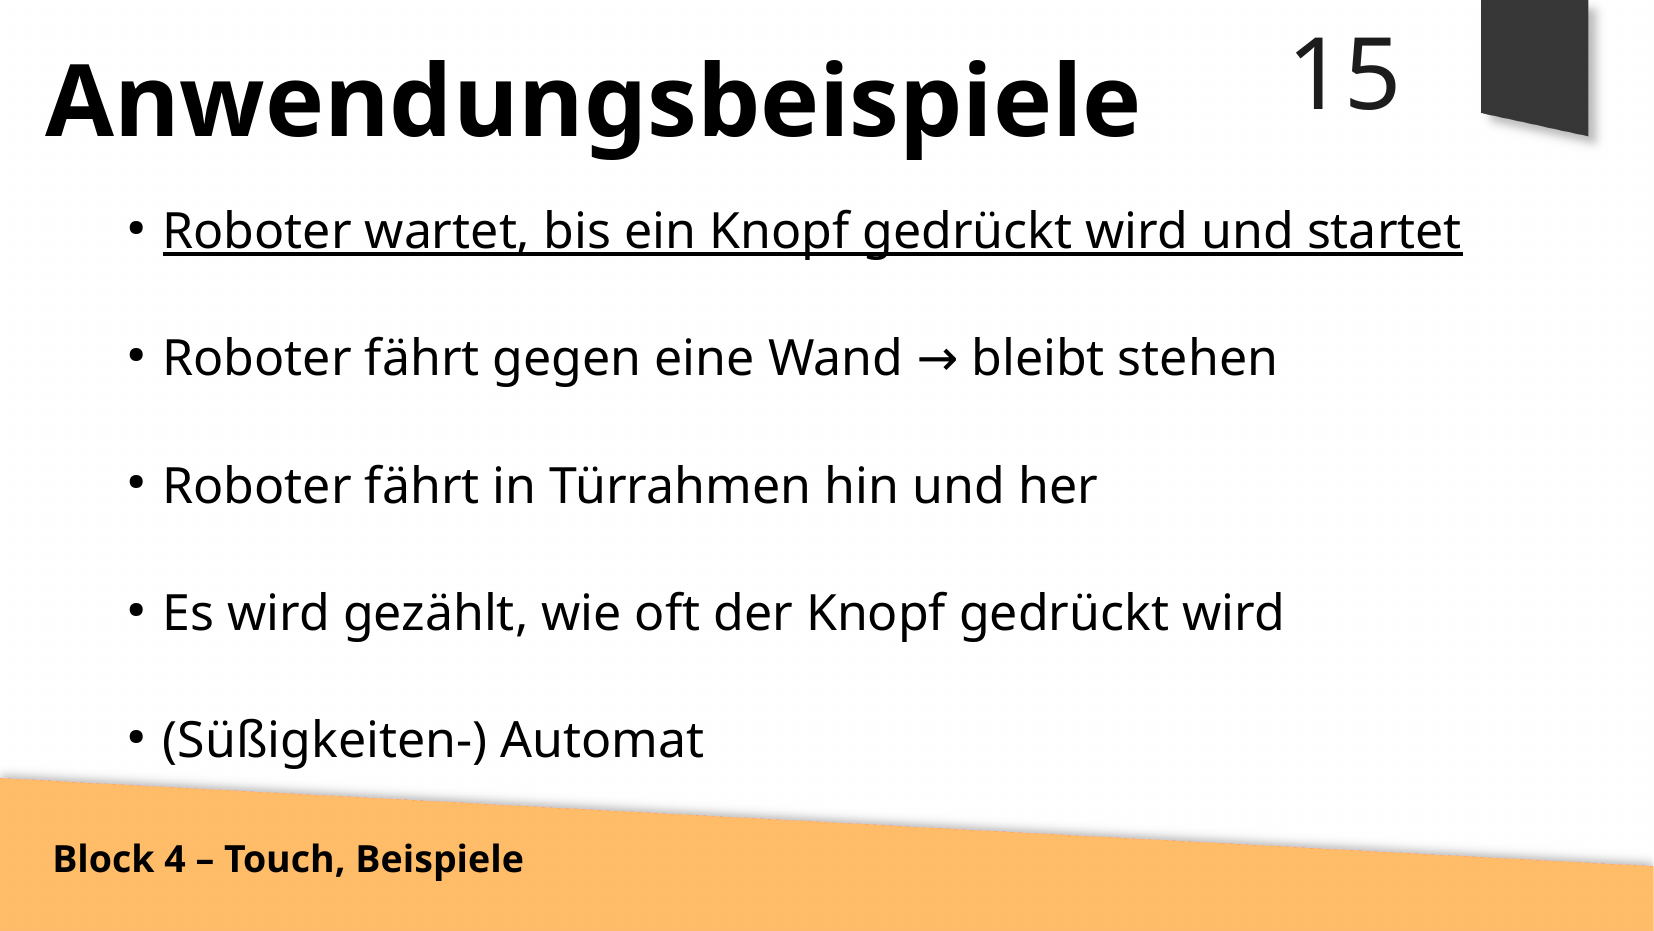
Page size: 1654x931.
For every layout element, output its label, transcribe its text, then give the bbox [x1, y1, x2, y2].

text_box Roboter wartet, bis ein Knopf gedrückt wird und startet Roboter fährt gegen eine Wand → bleibt stehen Roboter fährt in Türrahmen hin und her Es wird gezählt, wie oft der Knopf gedrückt wird (Süßigkeiten-) Automat [112, 187, 1501, 765]
title Anwendungsbeispiele [45, 19, 1538, 176]
text_box [1463, 0, 1602, 141]
text_box Block 4 – Touch, Beispiele [37, 825, 601, 901]
picture [0, 0, 1654, 931]
